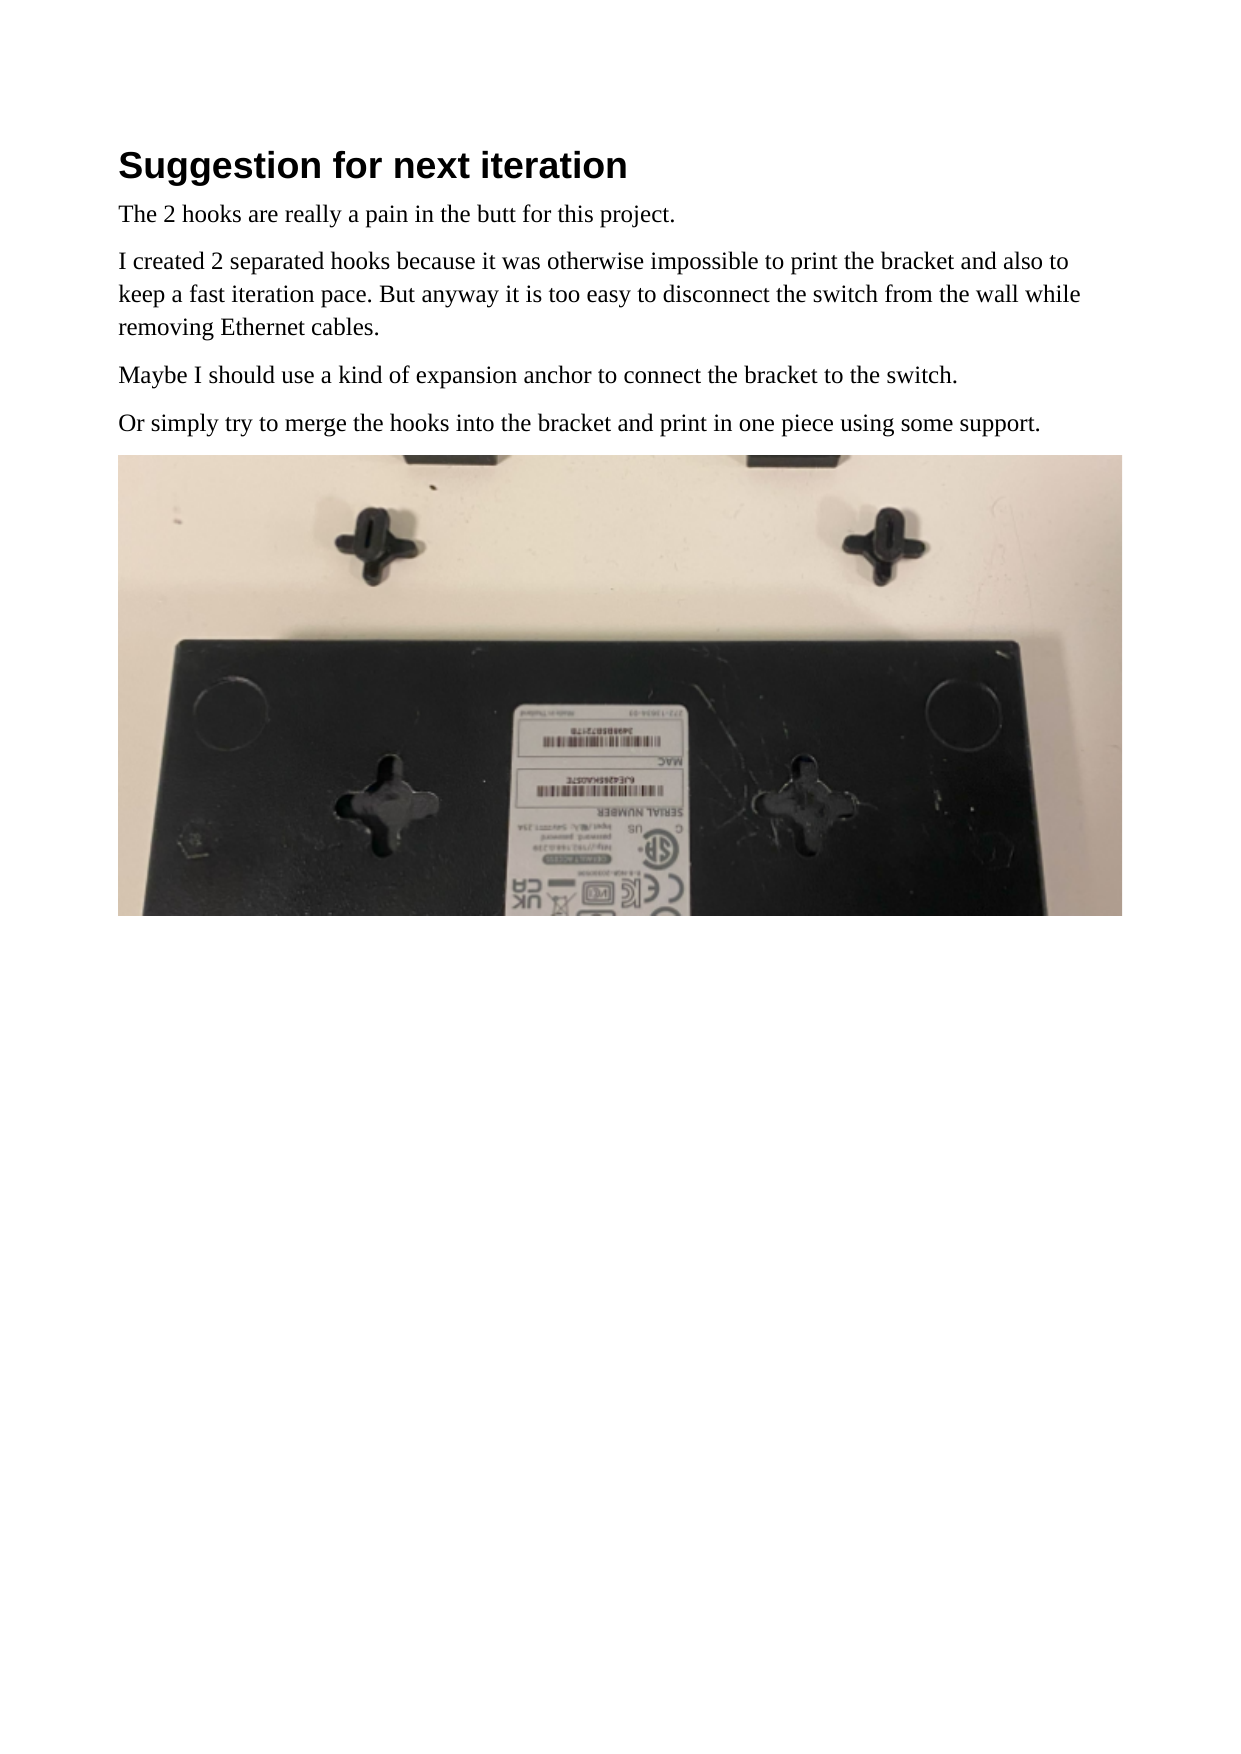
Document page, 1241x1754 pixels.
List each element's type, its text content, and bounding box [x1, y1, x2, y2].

text Maybe I should use a kind of expansion anchor to connect the bracket to the switch. [118, 360, 1122, 389]
subtitle Suggestion for next iteration [118, 143, 1122, 186]
text Or simply try to merge the hooks into the bracket and print in one piece using some support. [118, 408, 1122, 436]
text The 2 hooks are really a pain in the butt for this project. [118, 199, 1122, 227]
text I created 2 separated hooks because it was otherwise impossible to print the bracket and also to keep a fast iteration pace. But anyway it is too easy to disconnect the switch from the wall while removing Ethernet cables. [118, 246, 1122, 341]
picture [118, 455, 1123, 916]
